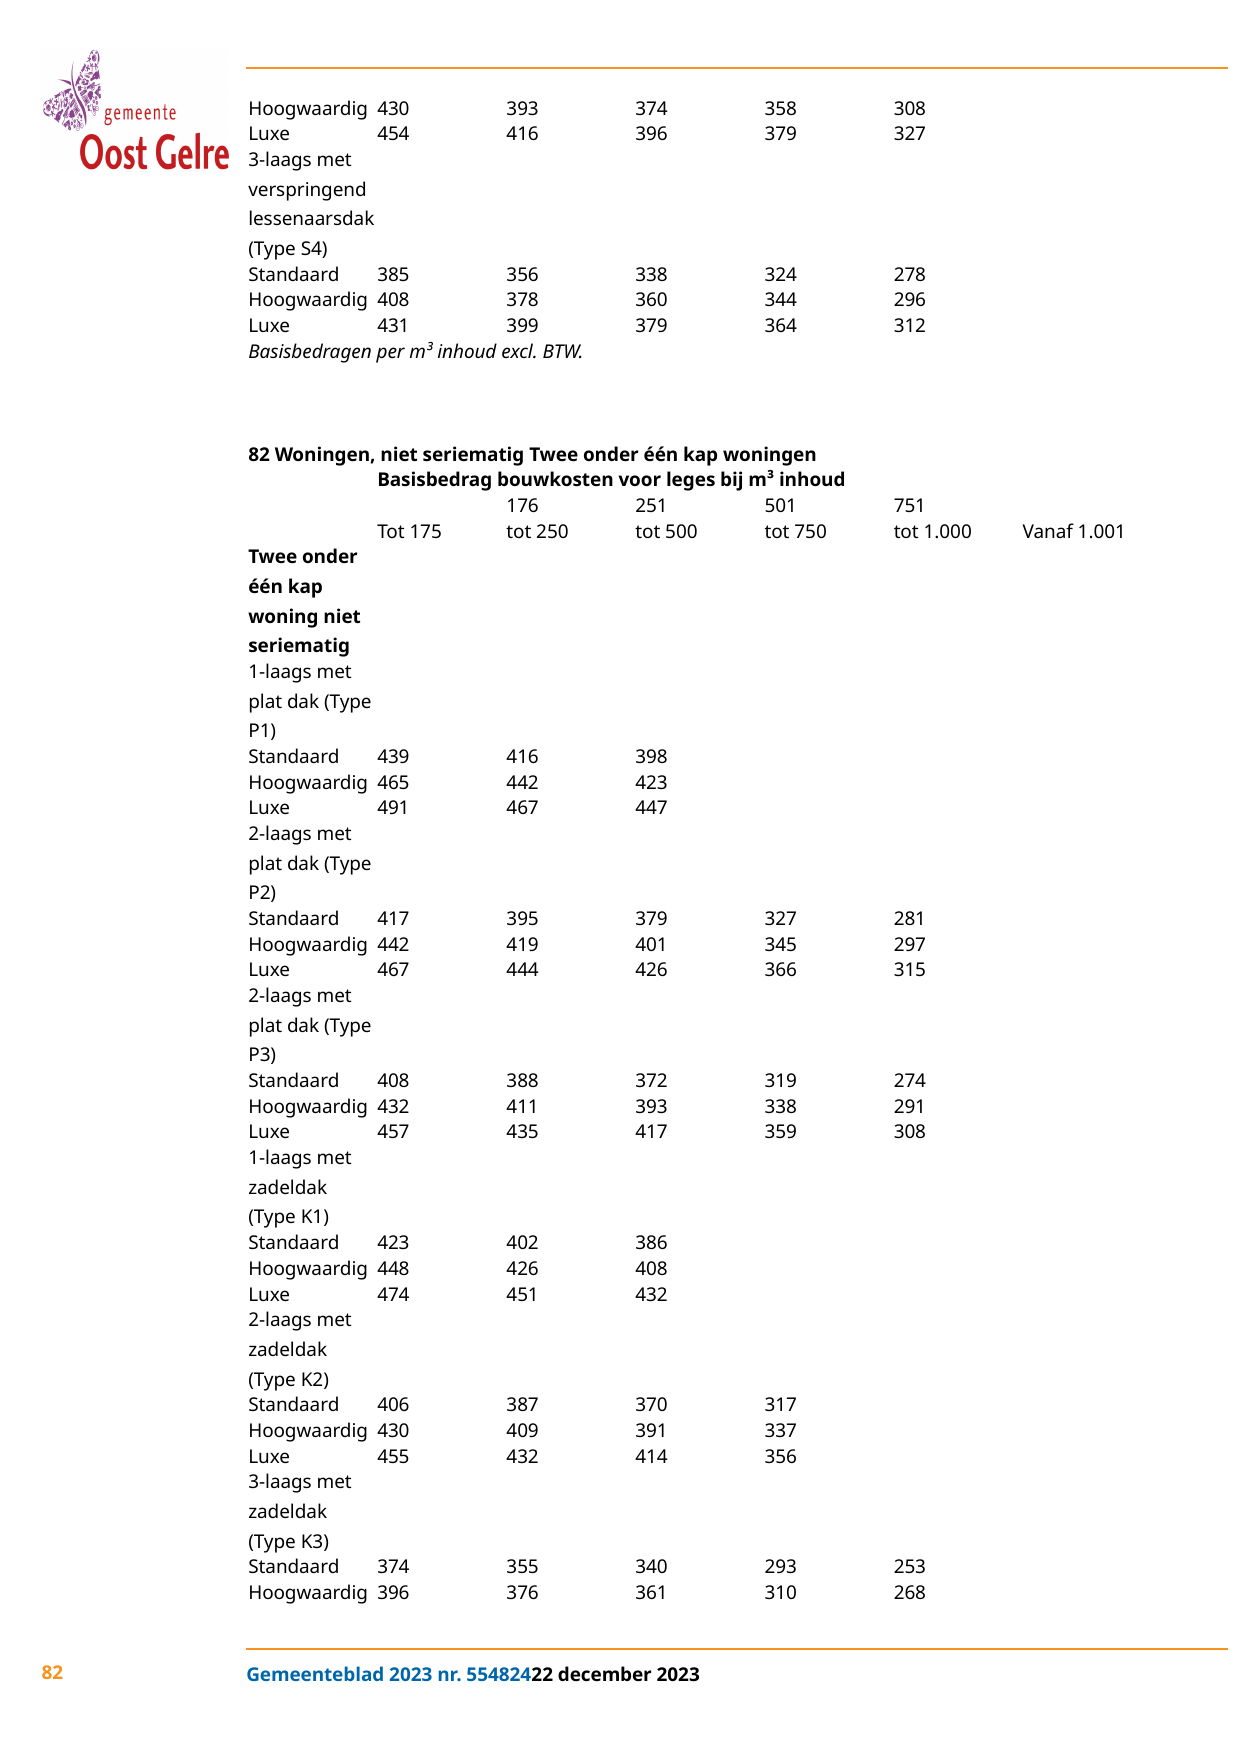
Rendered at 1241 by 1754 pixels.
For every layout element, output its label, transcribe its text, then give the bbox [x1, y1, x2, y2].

table_cell Hoogwaardig [248, 1093, 377, 1119]
table_cell [1023, 415, 1152, 441]
table_cell 454 [377, 121, 506, 146]
table_cell 439 [377, 743, 506, 769]
table_cell [764, 1145, 893, 1229]
table_cell 399 [506, 312, 635, 338]
table_cell [635, 146, 764, 261]
table_cell [1023, 544, 1152, 658]
table_cell 501 [764, 492, 893, 518]
table_cell [635, 1469, 764, 1553]
table_cell [506, 1307, 635, 1391]
table_cell 416 [506, 121, 635, 146]
table_cell 310 [764, 1579, 893, 1605]
table_cell 379 [635, 312, 764, 338]
table_cell 451 [506, 1281, 635, 1307]
table_cell [248, 467, 377, 492]
table_cell 423 [377, 1229, 506, 1255]
table_cell Basisbedrag bouwkosten voor leges bij m³ inhoud [377, 467, 1152, 492]
table_cell Standaard [248, 743, 377, 769]
table_cell [1023, 658, 1152, 769]
table_cell 467 [377, 957, 506, 982]
table_cell 408 [377, 286, 506, 312]
table_cell 378 [506, 286, 635, 312]
table_cell [894, 769, 1022, 794]
table_cell 340 [635, 1554, 764, 1579]
table_cell Hoogwaardig [248, 769, 377, 794]
table_cell 491 [377, 795, 506, 820]
table_cell 308 [894, 1119, 1022, 1144]
table_cell 447 [635, 795, 764, 820]
table_cell 426 [635, 957, 764, 982]
table_cell [894, 146, 1152, 261]
table_cell 297 [894, 931, 1022, 957]
table_cell [764, 1469, 1152, 1553]
table_cell [894, 983, 1022, 1067]
table_cell [377, 415, 506, 441]
table_cell 366 [764, 957, 893, 982]
table_cell 374 [635, 95, 764, 121]
table_cell [764, 795, 893, 820]
picture [41, 47, 231, 172]
table_cell [377, 658, 506, 743]
table_cell [1023, 769, 1152, 794]
table_cell 337 [764, 1417, 1152, 1443]
table_cell [764, 389, 893, 415]
table_cell [894, 658, 1022, 769]
table_cell [377, 983, 506, 1067]
table_cell Standaard [248, 1067, 377, 1093]
table_cell [506, 544, 635, 658]
table_cell [764, 820, 893, 905]
table_cell 448 [377, 1255, 506, 1281]
table_cell [1023, 931, 1152, 957]
table_cell Hoogwaardig [248, 95, 377, 121]
table_cell 251 [635, 492, 764, 518]
table_cell 393 [506, 95, 635, 121]
table_cell [506, 146, 635, 261]
table_cell 393 [635, 1093, 764, 1119]
table_cell [635, 544, 764, 658]
table_cell [635, 389, 764, 415]
table_cell [506, 983, 635, 1067]
table_cell 411 [506, 1093, 635, 1119]
table_cell 2-laags met zadeldak (Type K2) [248, 1307, 377, 1391]
table_cell 253 [894, 1554, 1152, 1579]
table_cell 379 [635, 905, 764, 931]
table_cell Basisbedragen per m³ inhoud excl. BTW. [248, 338, 893, 364]
table_cell 293 [764, 1554, 893, 1579]
table_cell 442 [377, 931, 506, 957]
table_cell [1023, 905, 1152, 931]
table_cell [506, 1145, 635, 1229]
table_cell [506, 1469, 635, 1553]
table_cell 176 [506, 492, 635, 518]
table_cell [377, 389, 506, 415]
table_cell [377, 146, 506, 261]
table_cell 395 [506, 905, 635, 931]
table_cell 408 [377, 1067, 506, 1093]
table_cell [1023, 1145, 1152, 1229]
table_cell [894, 415, 1022, 441]
table_cell [377, 1145, 506, 1229]
table_cell 409 [506, 1417, 635, 1443]
table_cell 414 [635, 1443, 764, 1469]
table_cell [1023, 957, 1152, 982]
table_cell [764, 146, 893, 261]
table_cell [635, 658, 764, 743]
table_cell [635, 364, 764, 389]
table_cell [894, 544, 1022, 658]
table_cell [635, 1307, 1152, 1391]
table_cell Luxe [248, 957, 377, 982]
table_cell 431 [377, 312, 506, 338]
table_cell 345 [764, 931, 893, 957]
table_cell [506, 364, 635, 389]
table_cell Luxe [248, 312, 377, 338]
table_cell 360 [635, 286, 764, 312]
table_cell 2-laags met plat dak (Type P2) [248, 820, 377, 905]
table_cell 396 [635, 121, 764, 146]
table_cell Standaard [248, 905, 377, 931]
table_cell 467 [506, 795, 635, 820]
table_cell 430 [377, 95, 506, 121]
table_cell [1023, 795, 1152, 820]
table_cell [248, 364, 377, 389]
table_cell Tot 175 [377, 518, 506, 544]
table_cell [894, 338, 1022, 364]
table_cell 423 [635, 769, 764, 794]
table_cell Hoogwaardig [248, 1417, 377, 1443]
table_cell 465 [377, 769, 506, 794]
table_cell 408 [635, 1255, 1152, 1281]
table_cell 751 [894, 492, 1022, 518]
table_cell 388 [506, 1067, 635, 1093]
table_cell 327 [894, 121, 1152, 146]
table_cell [1023, 983, 1152, 1067]
table_cell 432 [635, 1281, 1152, 1307]
table_cell 474 [377, 1281, 506, 1307]
table_cell 312 [894, 312, 1152, 338]
table_cell 1-laags met plat dak (Type P1) [248, 658, 377, 743]
table_cell 268 [894, 1579, 1152, 1605]
table_cell 291 [894, 1093, 1022, 1119]
table_cell 344 [764, 286, 893, 312]
table_cell 281 [894, 905, 1022, 931]
table_cell [1023, 820, 1152, 905]
table_cell [377, 1469, 506, 1553]
table_cell [1023, 1067, 1152, 1093]
table_cell [764, 769, 893, 794]
table_cell Luxe [248, 1119, 377, 1144]
table_cell tot 1.000 [894, 518, 1022, 544]
table_cell [506, 658, 635, 743]
table_cell 374 [377, 1554, 506, 1579]
table_cell [894, 820, 1022, 905]
table_cell [764, 415, 893, 441]
table_cell 430 [377, 1417, 506, 1443]
table_cell Standaard [248, 261, 377, 286]
table_cell 278 [894, 261, 1152, 286]
table_cell 355 [506, 1554, 635, 1579]
table_cell 359 [764, 1119, 893, 1144]
table_cell [1023, 1119, 1152, 1144]
table_cell [377, 492, 506, 518]
table_cell 358 [764, 95, 893, 121]
table_cell [894, 795, 1022, 820]
table_cell 402 [506, 1229, 635, 1255]
table_cell [377, 1307, 506, 1391]
table_cell 370 [635, 1391, 764, 1417]
table_cell Standaard [248, 1554, 377, 1579]
table_cell 3-laags met zadeldak (Type K3) [248, 1469, 377, 1553]
table_cell 419 [506, 931, 635, 957]
table_cell 324 [764, 261, 893, 286]
table_cell tot 750 [764, 518, 893, 544]
table_cell 3-laags met verspringend lessenaarsdak (Type S4) [248, 146, 377, 261]
table_cell 396 [377, 1579, 506, 1605]
table_cell 338 [635, 261, 764, 286]
table_cell 401 [635, 931, 764, 957]
table_cell 82 Woningen, niet seriematig Twee onder één kap woningen [248, 441, 1152, 467]
table_cell Vanaf 1.001 [1023, 518, 1152, 544]
table_cell [248, 492, 377, 544]
table_cell Twee onder één kap woning niet seriematig [248, 544, 377, 658]
table_cell 417 [635, 1119, 764, 1144]
table_cell 398 [635, 743, 764, 769]
table_cell 435 [506, 1119, 635, 1144]
table_cell [635, 983, 764, 1067]
table_cell [377, 544, 506, 658]
table_cell [506, 389, 635, 415]
table_cell 457 [377, 1119, 506, 1144]
table_cell 444 [506, 957, 635, 982]
table_cell Hoogwaardig [248, 1255, 377, 1281]
table_cell [1023, 492, 1152, 518]
table_cell 417 [377, 905, 506, 931]
table_cell 274 [894, 1067, 1022, 1093]
table_cell Luxe [248, 1443, 377, 1469]
table_cell 315 [894, 957, 1022, 982]
table_cell 376 [506, 1579, 635, 1605]
table_cell [1023, 338, 1152, 364]
table_cell [1023, 1093, 1152, 1119]
table_cell Luxe [248, 795, 377, 820]
table_cell 385 [377, 261, 506, 286]
table_cell 1-laags met zadeldak (Type K1) [248, 1145, 377, 1229]
table_cell Standaard [248, 1391, 377, 1417]
table_cell 386 [635, 1229, 1152, 1255]
table_cell 432 [377, 1093, 506, 1119]
table_cell 319 [764, 1067, 893, 1093]
table_cell [506, 415, 635, 441]
table_cell Hoogwaardig [248, 931, 377, 957]
table_cell [894, 364, 1022, 389]
table_cell [506, 820, 635, 905]
table_cell 442 [506, 769, 635, 794]
table_cell 361 [635, 1579, 764, 1605]
table_cell 327 [764, 905, 893, 931]
table_cell [377, 820, 506, 905]
table_cell 356 [506, 261, 635, 286]
table_cell 416 [506, 743, 635, 769]
table_cell [764, 983, 893, 1067]
table_cell tot 250 [506, 518, 635, 544]
table_cell [248, 415, 377, 441]
table_cell [894, 389, 1022, 415]
table_cell Hoogwaardig [248, 1579, 377, 1605]
table_cell [1023, 364, 1152, 389]
table_cell [1023, 389, 1152, 415]
table_cell 372 [635, 1067, 764, 1093]
table_cell [635, 1145, 764, 1229]
table_cell 308 [894, 95, 1152, 121]
table_cell Hoogwaardig [248, 286, 377, 312]
table_cell 455 [377, 1443, 506, 1469]
table_cell 338 [764, 1093, 893, 1119]
table_cell 406 [377, 1391, 506, 1417]
table_cell 296 [894, 286, 1152, 312]
table_cell Luxe [248, 121, 377, 146]
table_cell 426 [506, 1255, 635, 1281]
table_cell [377, 364, 506, 389]
table_cell tot 500 [635, 518, 764, 544]
table_cell 432 [506, 1443, 635, 1469]
table_cell 356 [764, 1443, 1152, 1469]
table_cell 364 [764, 312, 893, 338]
table_cell [764, 544, 893, 658]
table_cell [635, 820, 764, 905]
table_cell Luxe [248, 1281, 377, 1307]
table_cell 2-laags met plat dak (Type P3) [248, 983, 377, 1067]
table_cell 387 [506, 1391, 635, 1417]
table_cell Standaard [248, 1229, 377, 1255]
table_cell [248, 389, 377, 415]
table_cell [635, 415, 764, 441]
table_cell 391 [635, 1417, 764, 1443]
table_cell 317 [764, 1391, 1152, 1417]
table_cell 379 [764, 121, 893, 146]
table_cell [764, 658, 893, 769]
table_cell [894, 1145, 1022, 1229]
table_cell [764, 364, 893, 389]
